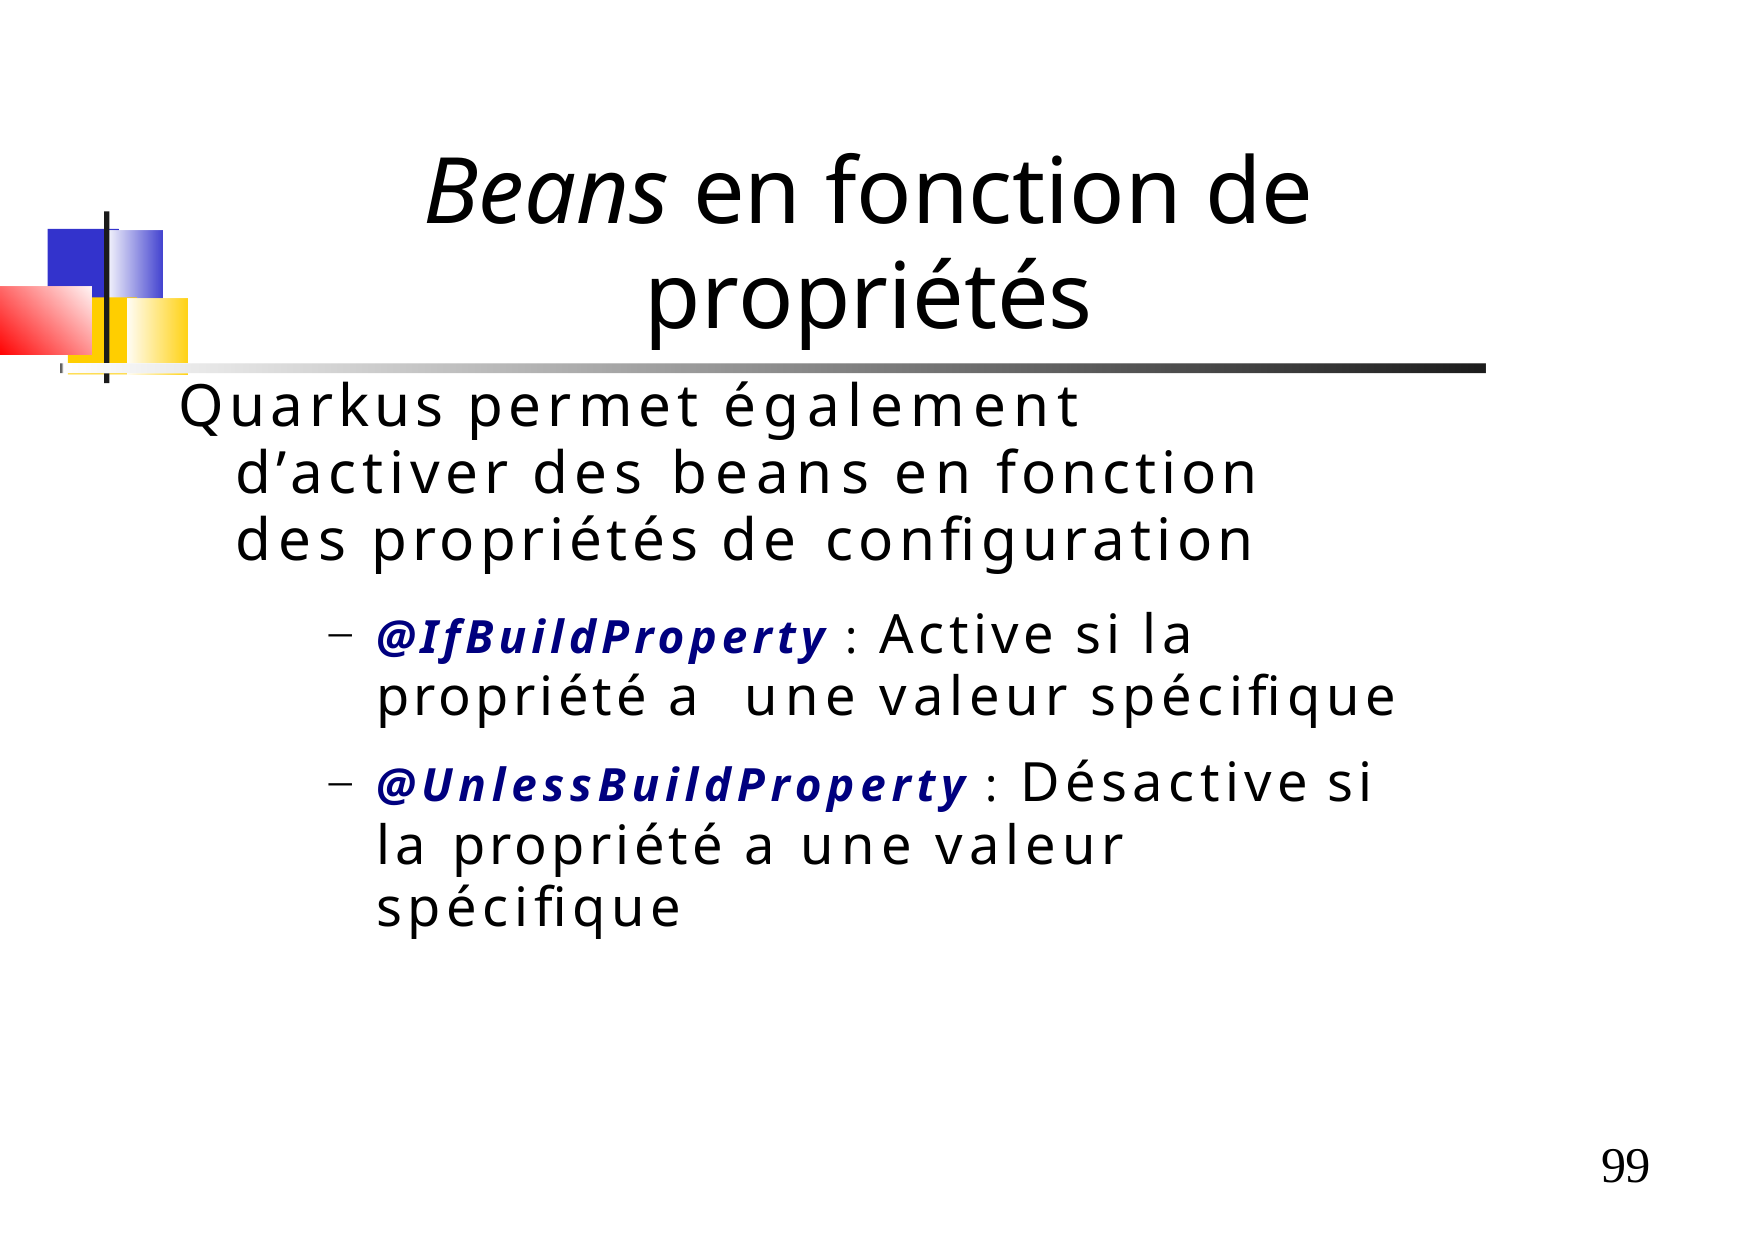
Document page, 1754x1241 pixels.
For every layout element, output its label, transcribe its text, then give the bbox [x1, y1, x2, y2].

title Beans en fonction de propriétés [211, 130, 1528, 365]
slide_number 99 [1569, 1135, 1660, 1241]
text_box Quarkus permet également d’activer des beans en fonction des propriétés de configuration @IfBuildProperty : Active si la propriété a une valeur spécifique @UnlessBuildProperty : Désactive si la propriété a une valeur spécifique [174, 364, 1478, 938]
picture [60, 229, 211, 384]
picture [1478, 365, 1486, 384]
picture [0, 285, 92, 355]
